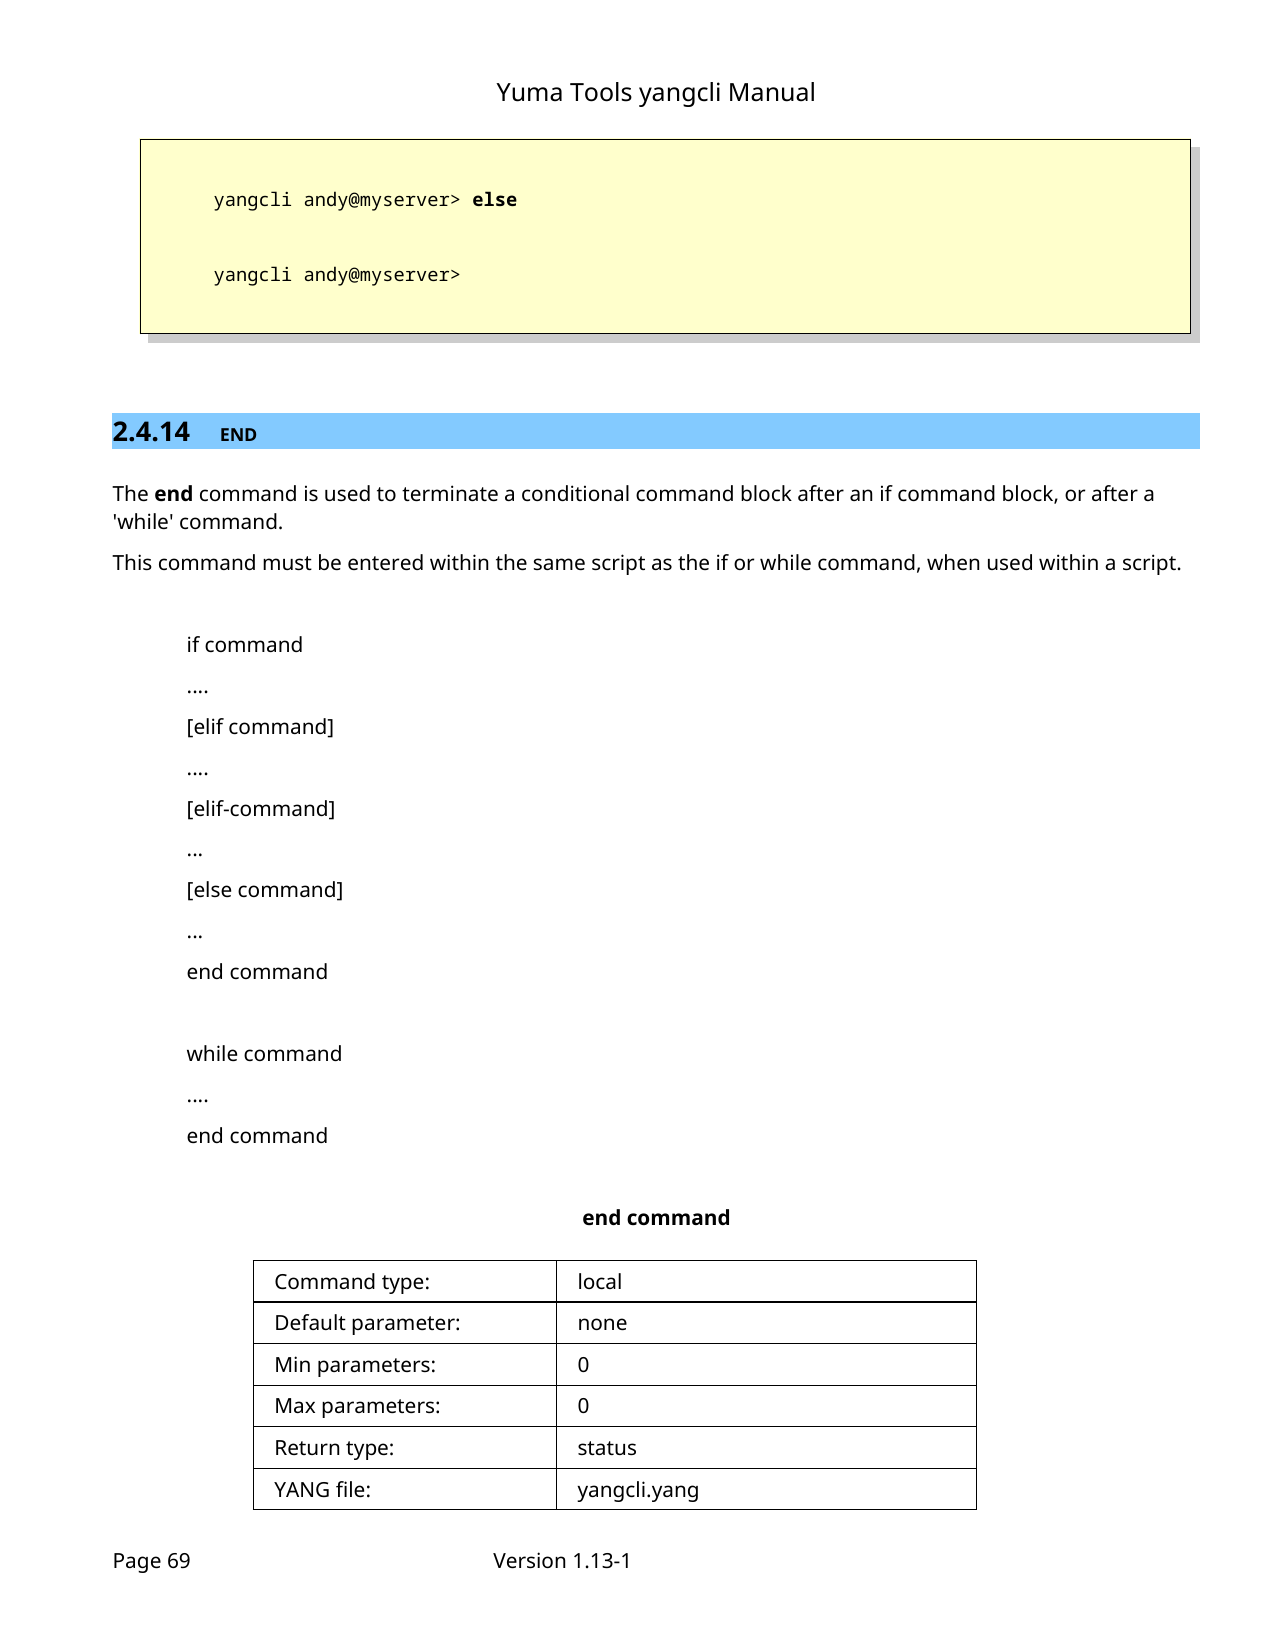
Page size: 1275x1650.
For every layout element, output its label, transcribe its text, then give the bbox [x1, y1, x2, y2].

table_cell 0 [557, 1386, 976, 1426]
text ... [112, 916, 1200, 945]
text end command [112, 1121, 1200, 1149]
table_cell status [557, 1427, 976, 1468]
text if command [112, 630, 1200, 658]
text yangcli andy@myserver> else [141, 176, 1190, 212]
subtitle end [112, 413, 1200, 449]
table_cell 0 [557, 1344, 976, 1384]
text .... [112, 671, 1200, 699]
table_cell Max parameters: [254, 1386, 556, 1426]
table_header Command type: [254, 1261, 556, 1301]
table_cell Default parameter: [254, 1303, 556, 1343]
table_cell none [557, 1303, 976, 1343]
table_cell Return type: [254, 1427, 556, 1468]
text yangcli andy@myserver> [141, 251, 1190, 287]
text [elif command] [112, 712, 1200, 740]
text end command [112, 957, 1200, 986]
text [else command] [112, 876, 1200, 904]
text .... [112, 1080, 1200, 1109]
text .... [112, 753, 1200, 781]
text ... [112, 834, 1200, 863]
subtitle end command [127, 1203, 1185, 1231]
table_cell YANG file: [254, 1469, 556, 1509]
table_header local [557, 1261, 976, 1301]
table_cell yangcli.yang [557, 1469, 976, 1509]
text [elif-command] [112, 794, 1200, 822]
text The end command is used to terminate a conditional command block after an if command block, or after a 'while' command. [112, 479, 1200, 536]
text This command must be entered within the same script as the if or while command, when used within a script. [112, 548, 1200, 576]
text while command [112, 1039, 1200, 1068]
table_cell Min parameters: [254, 1344, 556, 1384]
